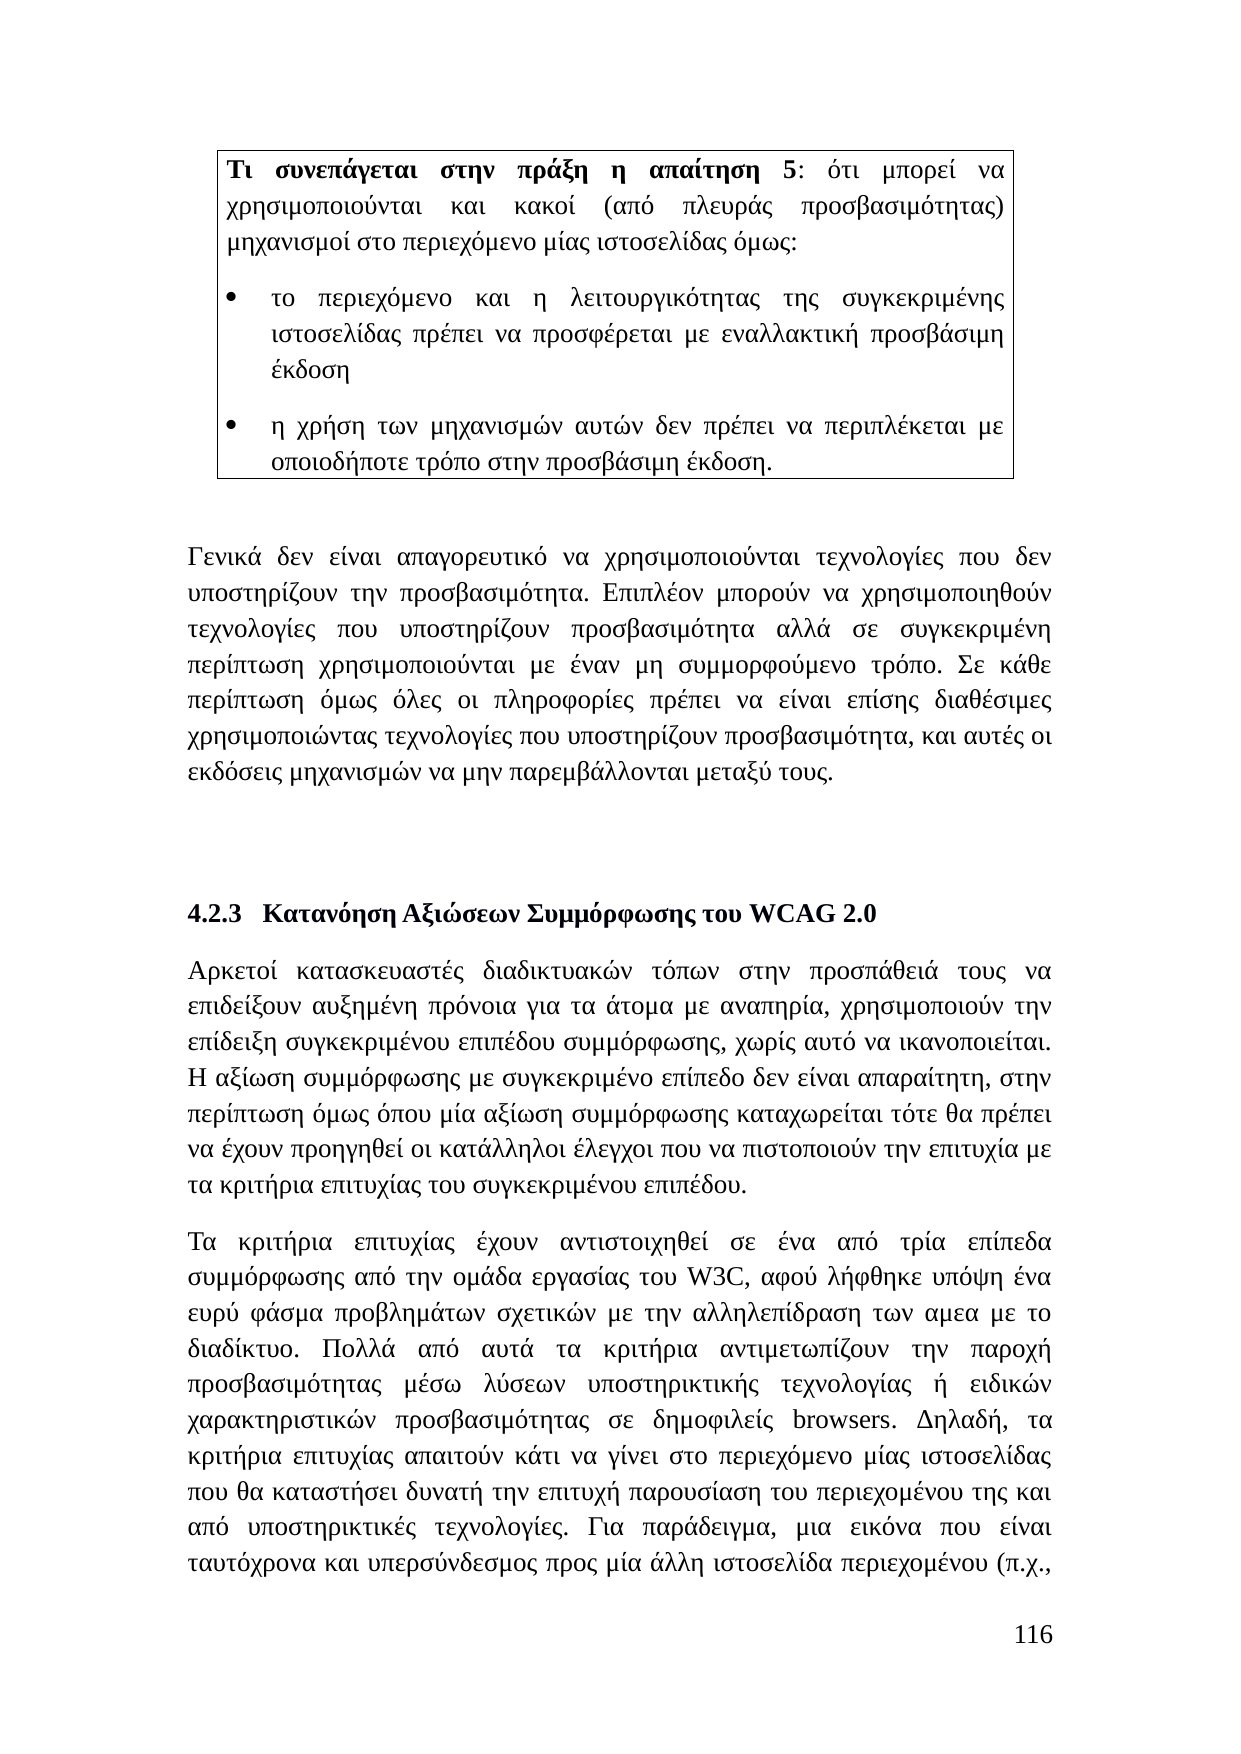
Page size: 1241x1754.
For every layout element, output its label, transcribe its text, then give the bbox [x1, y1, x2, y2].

list το περιεχόμενο και η λειτουργικότητας της συγκεκριμένης ιστοσελίδας πρέπει να προσφέρεται με εναλλακτική προσβάσιμη έκδοση [218, 278, 1013, 384]
text Γενικά δεν είναι απαγορευτικό να χρησιμοποιούνται τεχνολογίες που δεν υποστηρίζουν την προσβασιμότητα. Επιπλέον μπορούν να χρησιμοποιηθούν τεχνολογίες που υποστηρίζουν προσβασιμότητα αλλά σε συγκεκριμένη περίπτωση χρησιμοποιούνται με έναν μη συμμορφούμενο τρόπο. Σε κάθε περίπτωση όμως όλες οι πληροφορίες πρέπει να είναι επίσης διαθέσιμες χρησιμοποιώντας τεχνολογίες που υποστηρίζουν προσβασιμότητα, και αυτές οι εκδόσεις μηχανισμών να μην παρεμβάλλονται μεταξύ τους. [187, 541, 1053, 786]
text Τι συνεπάγεται στην πράξη η απαίτηση 5: ότι μπορεί να χρησιμοποιούνται και κακοί (από πλευράς προσβασιμότητας) μηχανισμοί στο περιεχόμενο μίας ιστοσελίδας όμως: [218, 151, 1013, 256]
subtitle Κατανόηση Αξιώσεων Συμμόρφωσης του WCAG 2.0 [187, 897, 1053, 928]
list η χρήση των μηχανισμών αυτών δεν πρέπει να περιπλέκεται με οποιοδήποτε τρόπο στην προσβάσιμη έκδοση. [218, 406, 1013, 478]
text Τα κριτήρια επιτυχίας έχουν αντιστοιχηθεί σε ένα από τρία επίπεδα συμμόρφωσης από την ομάδα εργασίας του W3C, αφού λήφθηκε υπόψη ένα ευρύ φάσμα προβλημάτων σχετικών με την αλληλεπίδραση των αμεα με το διαδίκτυο. Πολλά από αυτά τα κριτήρια αντιμετωπίζουν την παροχή προσβασιμότητας μέσω λύσεων υποστηρικτικής τεχνολογίας ή ειδικών χαρακτηριστικών προσβασιμότητας σε δημοφιλείς browsers. Δηλαδή, τα κριτήρια επιτυχίας απαιτούν κάτι να γίνει στο περιεχόμενο μίας ιστοσελίδας που θα καταστήσει δυνατή την επιτυχή παρουσίαση του περιεχομένου της και από υποστηρικτικές τεχνολογίες. Για παράδειγμα, μια εικόνα που είναι ταυτόχρονα και υπερσύνδεσμος προς μία άλλη ιστοσελίδα περιεχομένου (π.χ., [187, 1225, 1053, 1577]
text Αρκετοί κατασκευαστές διαδικτυακών τόπων στην προσπάθειά τους να επιδείξουν αυξημένη πρόνοια για τα άτομα με αναπηρία, χρησιμοποιούν την επίδειξη συγκεκριμένου επιπέδου συμμόρφωσης, χωρίς αυτό να ικανοποιείται. Η αξίωση συμμόρφωσης με συγκεκριμένο επίπεδο δεν είναι απαραίτητη, στην περίπτωση όμως όπου μία αξίωση συμμόρφωσης καταχωρείται τότε θα πρέπει να έχουν προηγηθεί οι κατάλληλοι έλεγχοι που να πιστοποιούν την επιτυχία με τα κριτήρια επιτυχίας του συγκεκριμένου επιπέδου. [187, 954, 1053, 1199]
